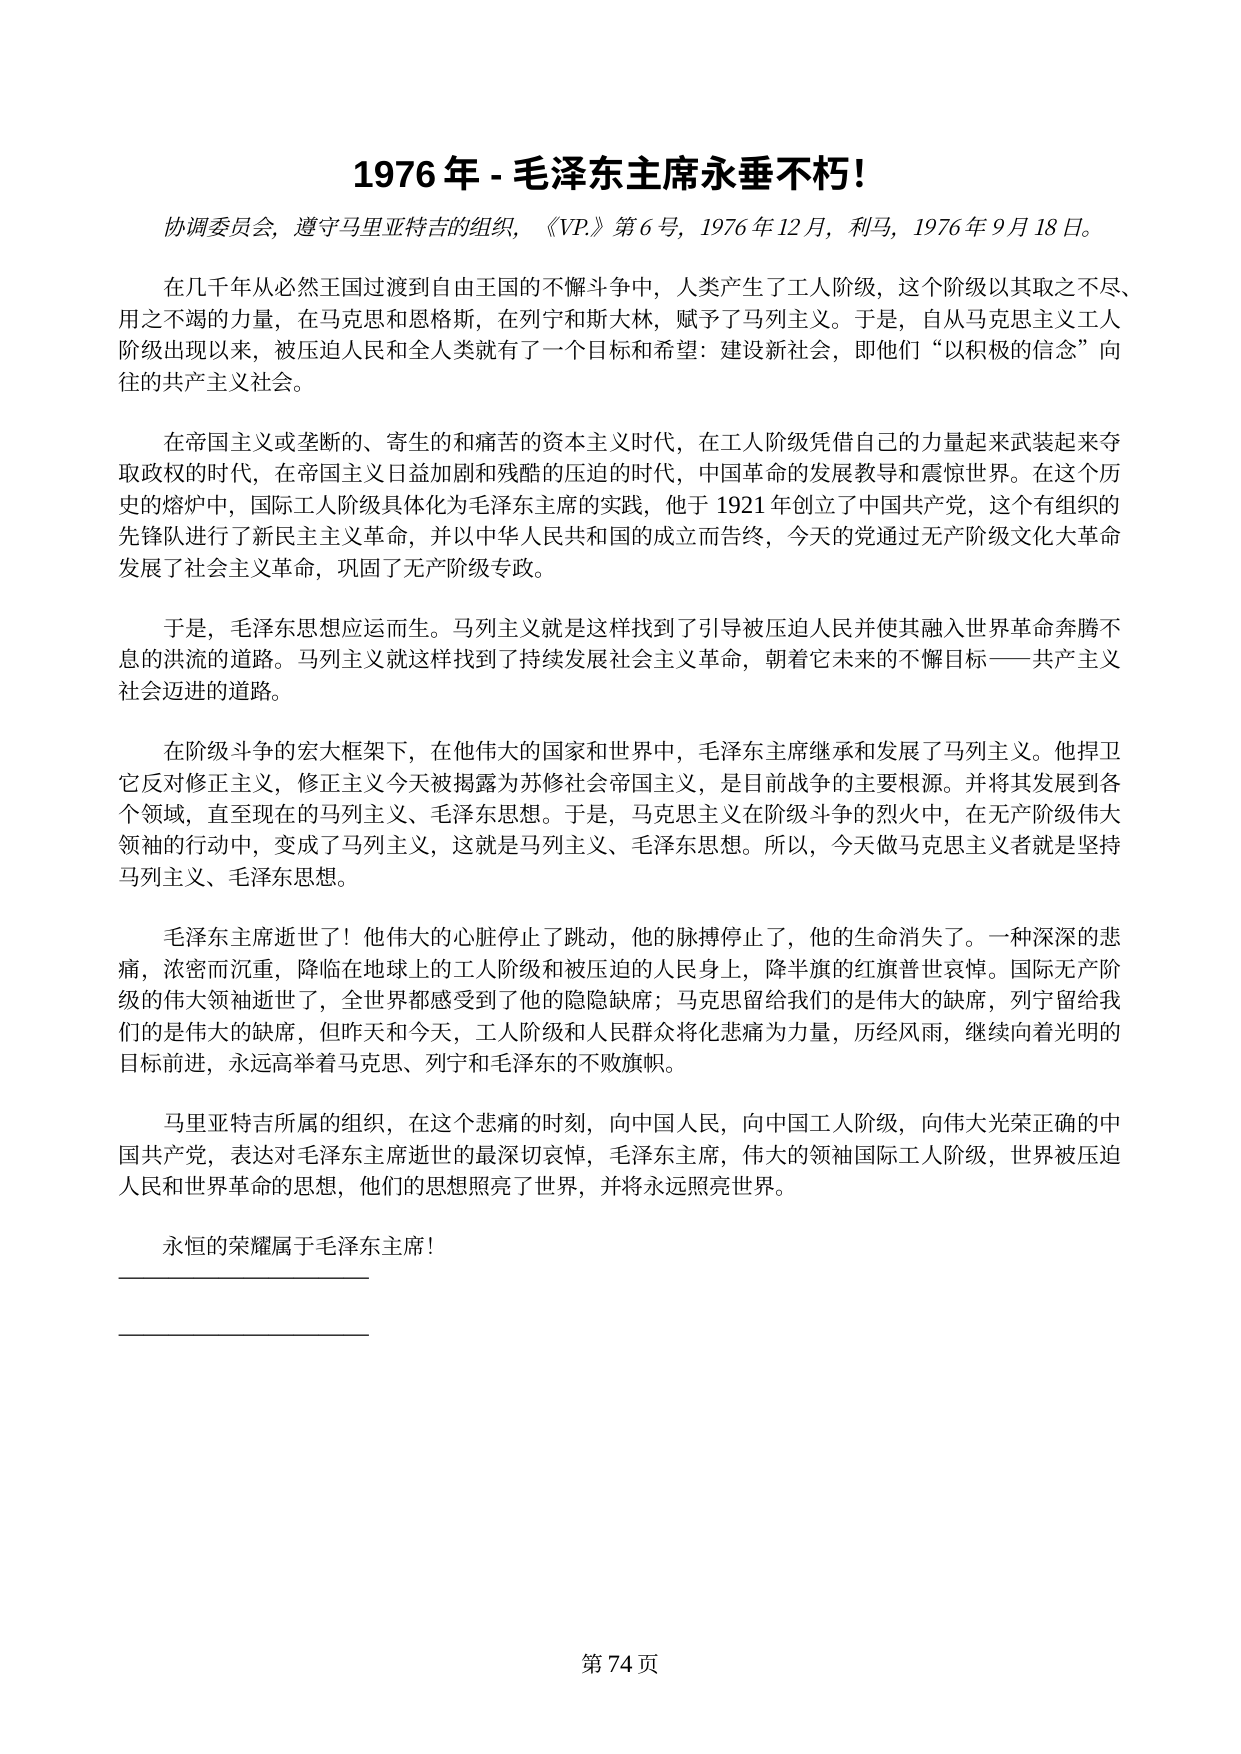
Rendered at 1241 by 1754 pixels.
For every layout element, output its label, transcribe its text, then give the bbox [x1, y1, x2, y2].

text 在帝国主义或垄断的、寄生的和痛苦的资本主义时代，在工人阶级凭借自己的力量起来武装起来夺取政权的时代，在帝国主义日益加剧和残酷的压迫的时代，中国革命的发展教导和震惊世界。在这个历史的熔炉中，国际工人阶级具体化为毛泽东主席的实践，他于1921年创立了中国共产党，这个有组织的先锋队进行了新民主主义革命，并以中华人民共和国的成立而告终，今天的党通过无产阶级文化大革命发展了社会主义革命，巩固了无产阶级专政。 [118, 425, 1122, 582]
text 在几千年从必然王国过渡到自由王国的不懈斗争中，人类产生了工人阶级，这个阶级以其取之不尽、用之不竭的力量，在马克思和恩格斯，在列宁和斯大林，赋予了马列主义。于是，自从马克思主义工人阶级出现以来，被压迫人民和全人类就有了一个目标和希望：建设新社会，即他们“以积极的信念”向往的共产主义社会。 [118, 271, 1122, 396]
text 于是，毛泽东思想应运而生。马列主义就是这样找到了引导被压迫人民并使其融入世界革命奔腾不息的洪流的道路。马列主义就这样找到了持续发展社会主义革命，朝着它未来的不懈目标——共产主义社会迈进的道路。 [118, 611, 1122, 706]
subtitle 1976年 - 毛泽东主席永垂不朽！ [118, 143, 1122, 198]
text 毛泽东主席逝世了！他伟大的心脏停止了跳动，他的脉搏停止了，他的生命消失了。一种深深的悲痛，浓密而沉重，降临在地球上的工人阶级和被压迫的人民身上，降半旗的红旗普世哀悼。国际无产阶级的伟大领袖逝世了，全世界都感受到了他的隐隐缺席；马克思留给我们的是伟大的缺席，列宁留给我们的是伟大的缺席，但昨天和今天，工人阶级和人民群众将化悲痛为力量，历经风雨，继续向着光明的目标前进，永远高举着马克思、列宁和毛泽东的不败旗帜。 [118, 920, 1122, 1078]
text —————————— [118, 1261, 1122, 1290]
text 永恒的荣耀属于毛泽东主席！ [118, 1229, 1122, 1261]
text 马里亚特吉所属的组织，在这个悲痛的时刻，向中国人民，向中国工人阶级，向伟大光荣正确的中国共产党，表达对毛泽东主席逝世的最深切哀悼，毛泽东主席，伟大的领袖国际工人阶级，世界被压迫人民和世界革命的思想，他们的思想照亮了世界，并将永远照亮世界。 [118, 1106, 1122, 1201]
text 协调委员会，遵守马里亚特吉的组织，《VP.》第6号，1976年12月，利马，1976年9月18日。 [118, 210, 1122, 242]
text 在阶级斗争的宏大框架下，在他伟大的国家和世界中，毛泽东主席继承和发展了马列主义。他捍卫它反对修正主义，修正主义今天被揭露为苏修社会帝国主义，是目前战争的主要根源。并将其发展到各个领域，直至现在的马列主义、毛泽东思想。于是，马克思主义在阶级斗争的烈火中，在无产阶级伟大领袖的行动中，变成了马列主义，这就是马列主义、毛泽东思想。所以，今天做马克思主义者就是坚持马列主义、毛泽东思想。 [118, 734, 1122, 892]
text —————————— [118, 1318, 1122, 1347]
